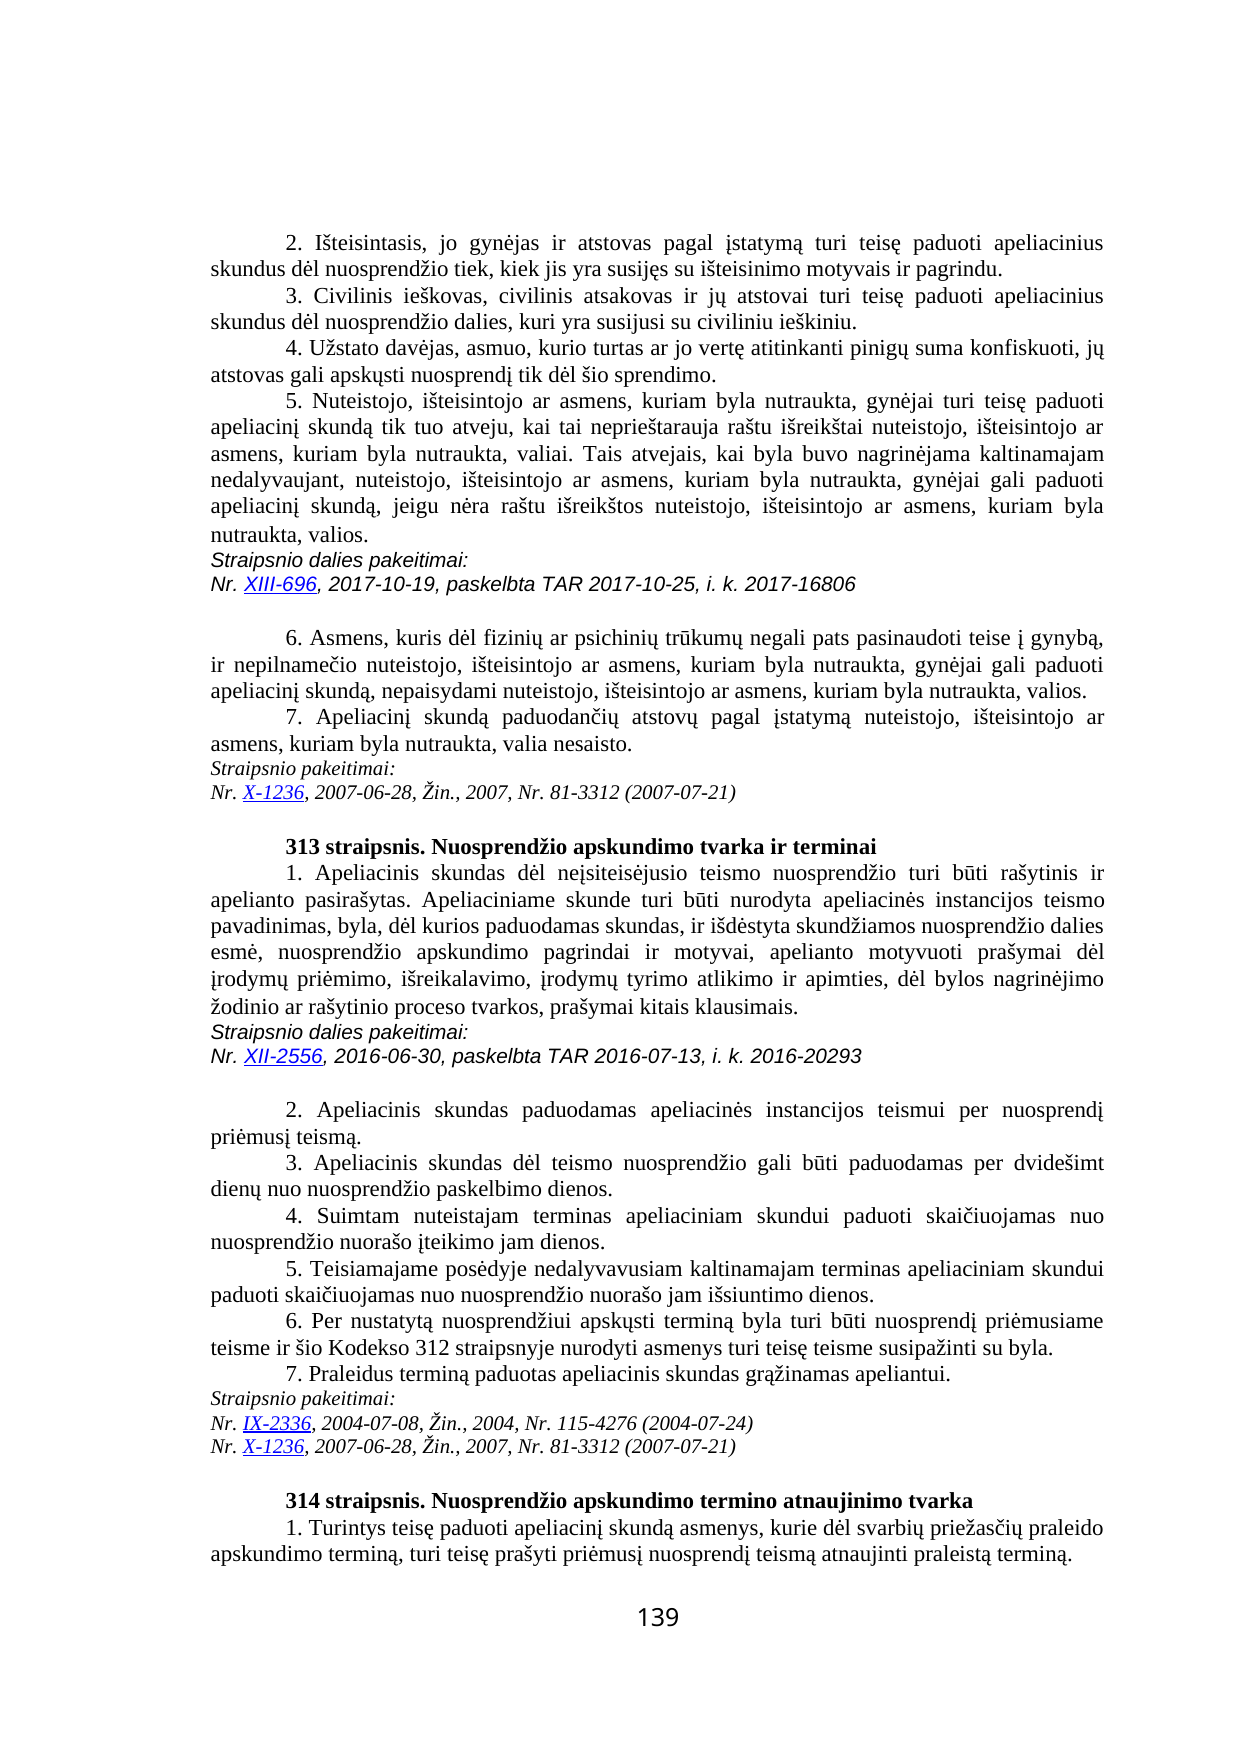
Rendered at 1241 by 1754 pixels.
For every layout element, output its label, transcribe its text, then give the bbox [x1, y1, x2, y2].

text 4. Užstato davėjas, asmuo, kurio turtas ar jo vertę atitinkanti pinigų suma konfiskuoti, jų atstovas gali apskųsti nuosprendį tik dėl šio sprendimo. [210, 334, 1105, 387]
text 6. Per nustatytą nuosprendžiui apskųsti terminą byla turi būti nuosprendį priėmusiame teisme ir šio Kodekso 312 straipsnyje nurodyti asmenys turi teisę teisme susipažinti su byla. [210, 1307, 1105, 1360]
text 1. Turintys teisę paduoti apeliacinį skundą asmenys, kurie dėl svarbių priežasčių praleido apskundimo terminą, turi teisę prašyti priėmusį nuosprendį teismą atnaujinti praleistą terminą. [210, 1514, 1105, 1566]
text Nr. XII-2556, 2016-06-30, paskelbta TAR 2016-07-13, i. k. 2016-20293 [210, 1044, 1105, 1068]
text Nr. X-1236, 2007-06-28, Žin., 2007, Nr. 81-3312 (2007-07-21) [210, 1434, 1105, 1458]
text 6. Asmens, kuris dėl fizinių ar psichinių trūkumų negali pats pasinaudoti teise į gynybą, ir nepilnamečio nuteistojo, išteisintojo ar asmens, kuriam byla nutraukta, gynėjai gali paduoti apeliacinį skundą, nepaisydami nuteistojo, išteisintojo ar asmens, kuriam byla nutraukta, valios. [210, 624, 1105, 703]
text Straipsnio pakeitimai: [210, 756, 1105, 780]
text 5. Teisiamajame posėdyje nedalyvavusiam kaltinamajam terminas apeliaciniam skundui paduoti skaičiuojamas nuo nuosprendžio nuorašo jam išsiuntimo dienos. [210, 1254, 1105, 1307]
text 7. Praleidus terminą paduotas apeliacinis skundas grąžinamas apeliantui. [210, 1360, 1105, 1386]
text Straipsnio dalies pakeitimai: [210, 1020, 1105, 1044]
text Straipsnio dalies pakeitimai: [210, 548, 1105, 572]
text 2. Išteisintasis, jo gynėjas ir atstovas pagal įstatymą turi teisę paduoti apeliacinius skundus dėl nuosprendžio tiek, kiek jis yra susijęs su išteisinimo motyvais ir pagrindu. [210, 229, 1105, 282]
text Nr. IX-2336, 2004-07-08, Žin., 2004, Nr. 115-4276 (2004-07-24) [210, 1410, 1105, 1434]
text 1. Apeliacinis skundas dėl neįsiteisėjusio teismo nuosprendžio turi būti rašytinis ir apelianto pasirašytas. Apeliaciniame skunde turi būti nurodyta apeliacinės instancijos teismo pavadinimas, byla, dėl kurios paduodamas skundas, ir išdėstyta skundžiamos nuosprendžio dalies esmė, nuosprendžio apskundimo pagrindai ir motyvai, apelianto motyvuoti prašymai dėl įrodymų priėmimo, išreikalavimo, įrodymų tyrimo atlikimo ir apimties, dėl bylos nagrinėjimo žodinio ar rašytinio proceso tvarkos, prašymai kitais klausimais. [210, 859, 1105, 1020]
text 2. Apeliacinis skundas paduodamas apeliacinės instancijos teismui per nuosprendį priėmusį teismą. [210, 1096, 1105, 1149]
text Straipsnio pakeitimai: [210, 1386, 1105, 1410]
text 7. Apeliacinį skundą paduodančių atstovų pagal įstatymą nuteistojo, išteisintojo ar asmens, kuriam byla nutraukta, valia nesaisto. [210, 703, 1105, 756]
text 3. Apeliacinis skundas dėl teismo nuosprendžio gali būti paduodamas per dvidešimt dienų nuo nuosprendžio paskelbimo dienos. [210, 1149, 1105, 1202]
text 5. Nuteistojo, išteisintojo ar asmens, kuriam byla nutraukta, gynėjai turi teisę paduoti apeliacinį skundą tik tuo atveju, kai tai neprieštarauja raštu išreikštai nuteistojo, išteisintojo ar asmens, kuriam byla nutraukta, valiai. Tais atvejais, kai byla buvo nagrinėjama kaltinamajam nedalyvaujant, nuteistojo, išteisintojo ar asmens, kuriam byla nutraukta, gynėjai gali paduoti apeliacinį skundą, jeigu nėra raštu išreikštos nuteistojo, išteisintojo ar asmens, kuriam byla nutraukta, valios. [210, 387, 1105, 548]
text 4. Suimtam nuteistajam terminas apeliaciniam skundui paduoti skaičiuojamas nuo nuosprendžio nuorašo įteikimo jam dienos. [210, 1202, 1105, 1254]
text 314 straipsnis. Nuosprendžio apskundimo termino atnaujinimo tvarka [285, 1487, 1105, 1514]
text Nr. XIII-696, 2017-10-19, paskelbta TAR 2017-10-25, i. k. 2017-16806 [210, 572, 1105, 596]
text 3. Civilinis ieškovas, civilinis atsakovas ir jų atstovai turi teisę paduoti apeliacinius skundus dėl nuosprendžio dalies, kuri yra susijusi su civiliniu ieškiniu. [210, 282, 1105, 334]
text 313 straipsnis. Nuosprendžio apskundimo tvarka ir terminai [210, 833, 1105, 859]
text Nr. X-1236, 2007-06-28, Žin., 2007, Nr. 81-3312 (2007-07-21) [210, 780, 1105, 804]
